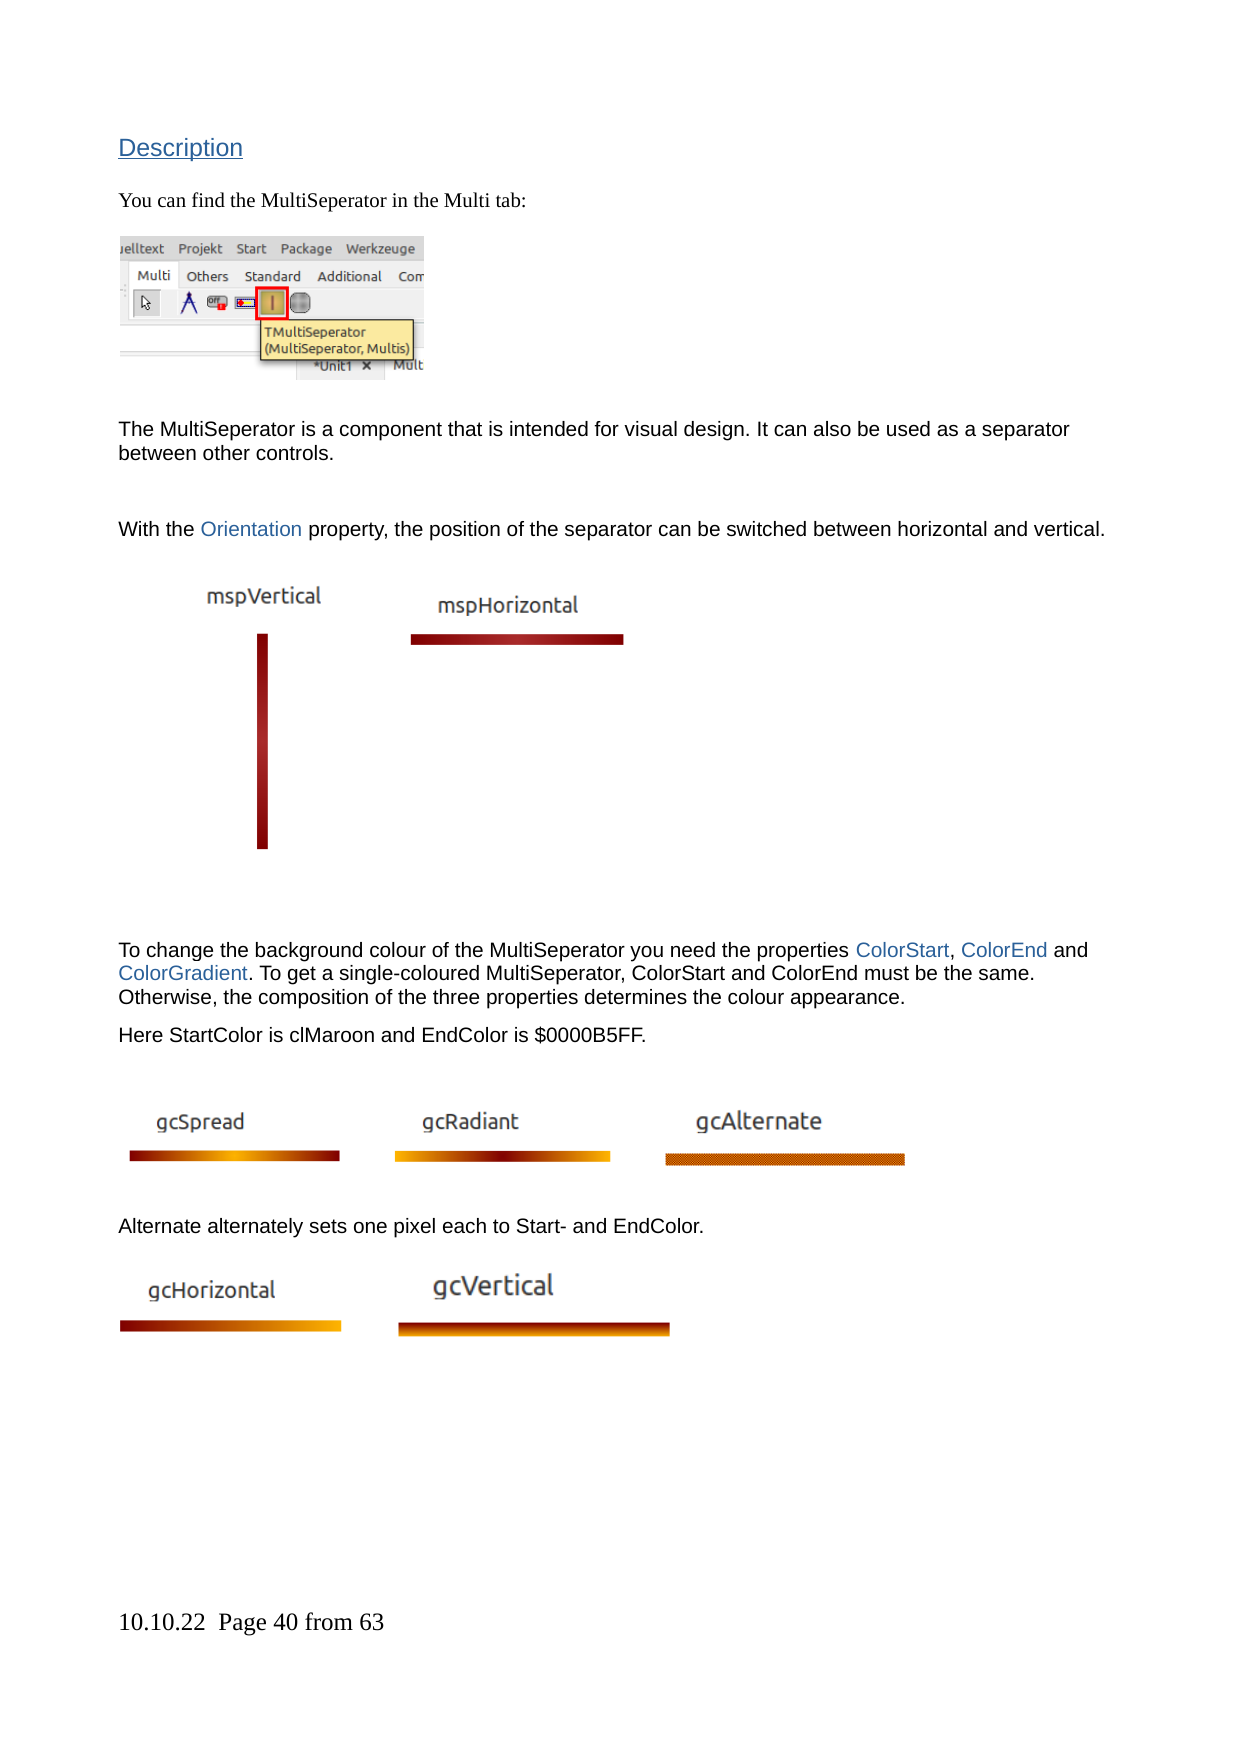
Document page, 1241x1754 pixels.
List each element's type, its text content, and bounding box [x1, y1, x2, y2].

text Here StartColor is clMaroon and EndColor is $0000B5FF. [118, 1024, 1122, 1047]
picture [188, 582, 338, 861]
picture [115, 1108, 349, 1175]
text To change the background colour of the MultiSeperator you need the properties ColorStart, ColorEnd and ColorGradient. To get a single-coloured MultiSeperator, ColorStart and ColorEnd must be the same. Otherwise, the composition of the three properties determines the colour appearance. [118, 938, 1122, 1009]
text Alternate alternately sets one pixel each to Start- and EndColor. [118, 1215, 1122, 1239]
text You can find the MultiSeperator in the Multi tab: [118, 188, 1122, 212]
picture [643, 1102, 918, 1174]
picture [396, 586, 633, 661]
text With the Orientation property, the position of the separator can be switched between horizontal and vertical. [118, 518, 1122, 541]
picture [120, 236, 424, 380]
picture [108, 1269, 349, 1345]
text The MultiSeperator is a component that is intended for visual design. It can also be used as a separator between other controls. [118, 418, 1122, 465]
picture [381, 1102, 620, 1176]
subtitle Description [118, 133, 1122, 161]
picture [377, 1268, 678, 1342]
